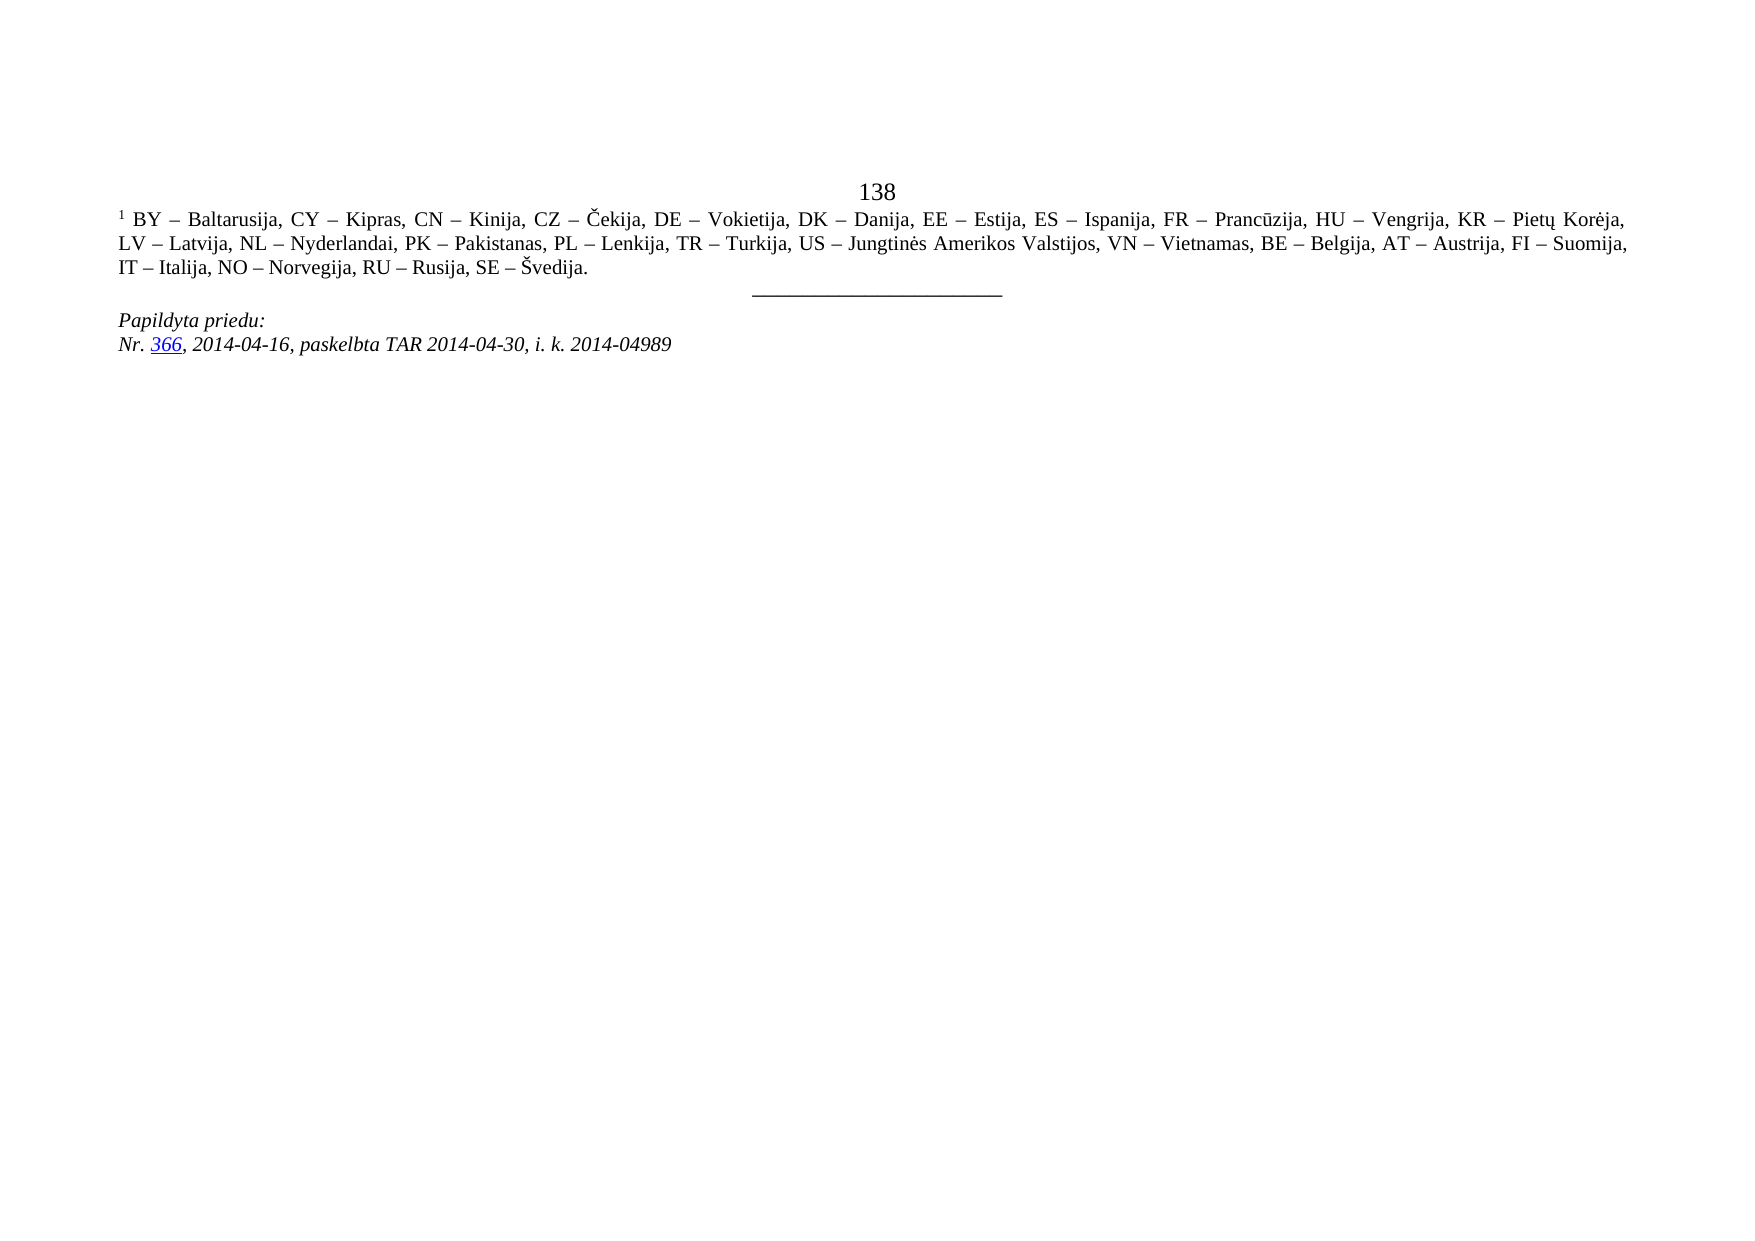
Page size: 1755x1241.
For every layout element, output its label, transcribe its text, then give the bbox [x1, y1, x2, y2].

text Nr. 366, 2014-04-16, paskelbta TAR 2014-04-30, i. k. 2014-04989 [118, 332, 1636, 356]
text –––––––––––––––––––– [118, 279, 1636, 308]
text 1 BY – Baltarusija, CY – Kipras, CN – Kinija, CZ – Čekija, DE – Vokietija, DK – Danija, EE – Estija, ES – Ispanija, FR – Prancūzija, HU – Vengrija, KR – Pietų Korėja, LV – Latvija, NL – Nyderlandai, PK – Pakistanas, PL – Lenkija, TR – Turkija, US – Jungtinės Amerikos Valstijos, VN – Vietnamas, BE – Belgija, AT – Austrija, FI – Suomija, IT – Italija, NO – Norvegija, RU – Rusija, SE – Švedija. [118, 207, 1636, 279]
text Papildyta priedu: [118, 308, 1636, 332]
